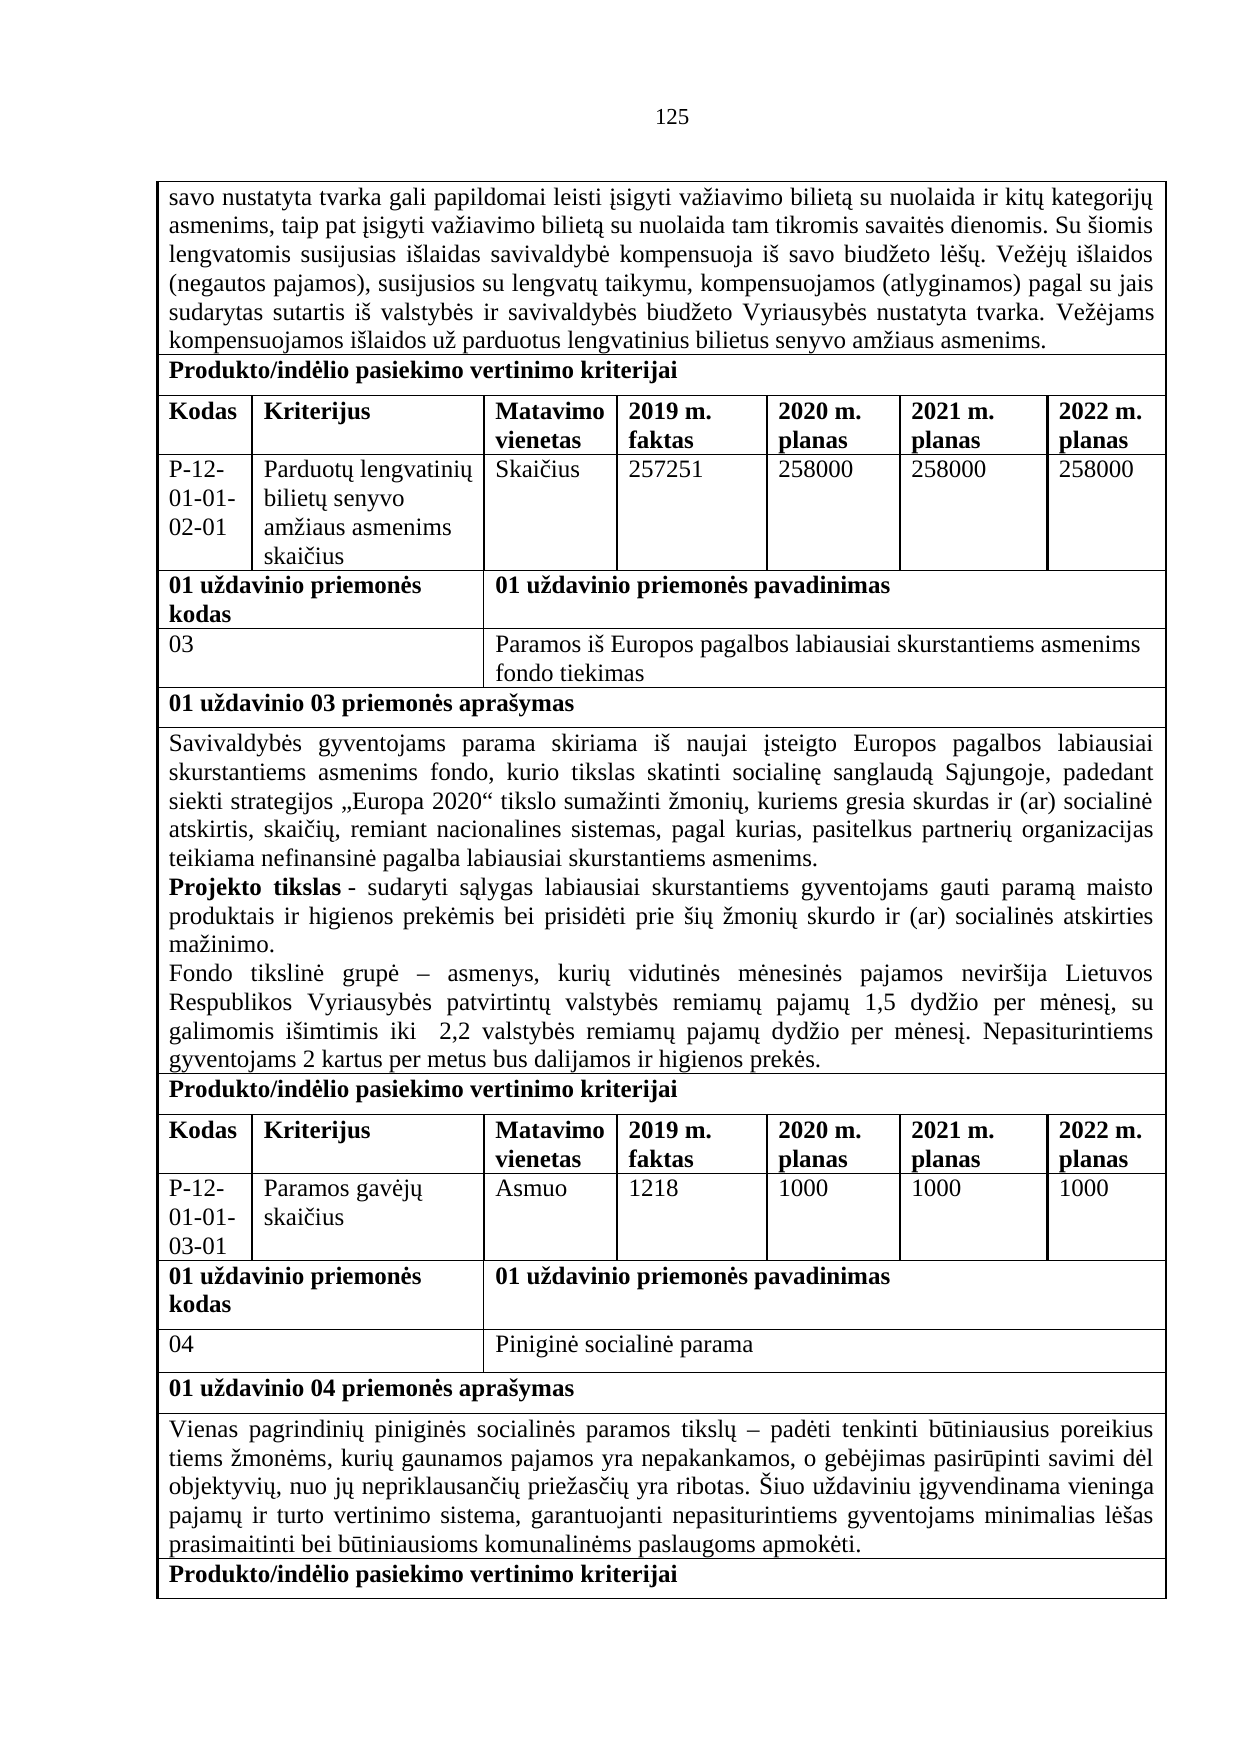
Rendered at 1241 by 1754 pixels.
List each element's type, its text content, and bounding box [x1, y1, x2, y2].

table_cell 1218 [618, 1174, 766, 1260]
table_cell Piniginė socialinė parama [484, 1330, 1165, 1372]
table_cell 01 uždavinio 03 priemonės aprašymas [159, 688, 1165, 727]
table_cell 2020 m. planas [768, 1115, 899, 1172]
table_cell Kriterijus [253, 1115, 483, 1172]
table_cell Kriterijus [253, 396, 483, 453]
table_cell Skaičius [485, 455, 616, 569]
table_cell Produkto/indėlio pasiekimo vertinimo kriterijai [159, 355, 1165, 395]
table_cell 01 uždavinio 04 priemonės aprašymas [159, 1373, 1165, 1413]
table_cell 2019 m. faktas [618, 1115, 766, 1172]
table_cell 257251 [618, 455, 766, 569]
table_cell Produkto/indėlio pasiekimo vertinimo kriterijai [159, 1074, 1165, 1114]
table_cell Matavimo vienetas [485, 396, 616, 453]
table_cell 258000 [901, 455, 1046, 569]
table_cell Kodas [159, 396, 251, 453]
table_cell Paramos gavėjų skaičius [253, 1174, 483, 1260]
table_cell 2020 m. planas [768, 396, 899, 453]
table_cell Produkto/indėlio pasiekimo vertinimo kriterijai [159, 1559, 1165, 1598]
table_cell 04 [159, 1330, 483, 1372]
table_cell 1000 [901, 1174, 1046, 1260]
table_cell Asmuo [485, 1174, 616, 1260]
table_cell 2022 m. planas [1049, 1115, 1165, 1172]
table_cell 2021 m. planas [901, 396, 1046, 453]
table_cell 01 uždavinio priemonės kodas [159, 1261, 483, 1328]
table_cell 2019 m. faktas [618, 396, 766, 453]
table_cell Paramos iš Europos pagalbos labiausiai skurstantiems asmenims fondo tiekimas [484, 629, 1165, 687]
table_cell Parduotų lengvatinių bilietų senyvo amžiaus asmenims skaičius [253, 455, 483, 569]
table_cell 1000 [768, 1174, 899, 1260]
table_cell savo nustatyta tvarka gali papildomai leisti įsigyti važiavimo bilietą su nuolaida ir kitų kategorijų asmenims, taip pat įsigyti važiavimo bilietą su nuolaida tam tikromis savaitės dienomis. Su šiomis lengvatomis susijusias išlaidas savivaldybė kompensuoja iš savo biudžeto lėšų. Vežėjų išlaidos (negautos pajamos), susijusios su lengvatų taikymu, kompensuojamos (atlyginamos) pagal su jais sudarytas sutartis iš valstybės ir savivaldybės biudžeto Vyriausybės nustatyta tvarka. Vežėjams kompensuojamos išlaidos už parduotus lengvatinius bilietus senyvo amžiaus asmenims. [159, 182, 1165, 354]
table_cell P-12-01-01-02-01 [159, 455, 251, 569]
table_cell 258000 [1049, 455, 1165, 569]
table_cell 01 uždavinio priemonės kodas [159, 571, 483, 628]
table_cell 1000 [1049, 1174, 1165, 1260]
table_cell 01 uždavinio priemonės pavadinimas [484, 571, 1165, 628]
table_cell 01 uždavinio priemonės pavadinimas [484, 1261, 1165, 1328]
table_cell Kodas [159, 1115, 251, 1172]
table_cell Savivaldybės gyventojams parama skiriama iš naujai įsteigto Europos pagalbos labiausiai skurstantiems asmenims fondo, kurio tikslas skatinti socialinę sanglaudą Sąjungoje, padedant siekti strategijos „Europa 2020“ tikslo sumažinti žmonių, kuriems gresia skurdas ir (ar) socialinė atskirtis, skaičių, remiant nacionalines sistemas, pagal kurias, pasitelkus partnerių organizacijas teikiama nefinansinė pagalba labiausiai skurstantiems asmenims. Projekto tikslas - sudaryti sąlygas labiausiai skurstantiems gyventojams gauti paramą maisto produktais ir higienos prekėmis bei prisidėti prie šių žmonių skurdo ir (ar) socialinės atskirties mažinimo. Fondo tikslinė grupė – asmenys, kurių vidutinės mėnesinės pajamos neviršija Lietuvos Respublikos Vyriausybės patvirtintų valstybės remiamų pajamų 1,5 dydžio per mėnesį, su galimomis išimtimis iki 2,2 valstybės remiamų pajamų dydžio per mėnesį. Nepasiturintiems gyventojams 2 kartus per metus bus dalijamos ir higienos prekės. [159, 728, 1165, 1073]
table_cell Matavimo vienetas [485, 1115, 616, 1172]
table_cell 2021 m. planas [901, 1115, 1046, 1172]
table_cell 03 [159, 629, 483, 687]
table_cell 2022 m. planas [1049, 396, 1165, 453]
table_cell 258000 [768, 455, 899, 569]
table_cell Vienas pagrindinių piniginės socialinės paramos tikslų – padėti tenkinti būtiniausius poreikius tiems žmonėms, kurių gaunamos pajamos yra nepakankamos, o gebėjimas pasirūpinti savimi dėl objektyvių, nuo jų nepriklausančių priežasčių yra ribotas. Šiuo uždaviniu įgyvendinama vieninga pajamų ir turto vertinimo sistema, garantuojanti nepasiturintiems gyventojams minimalias lėšas prasimaitinti bei būtiniausioms komunalinėms paslaugoms apmokėti. [159, 1414, 1165, 1558]
table_cell P-12-01-01-03-01 [159, 1174, 251, 1260]
